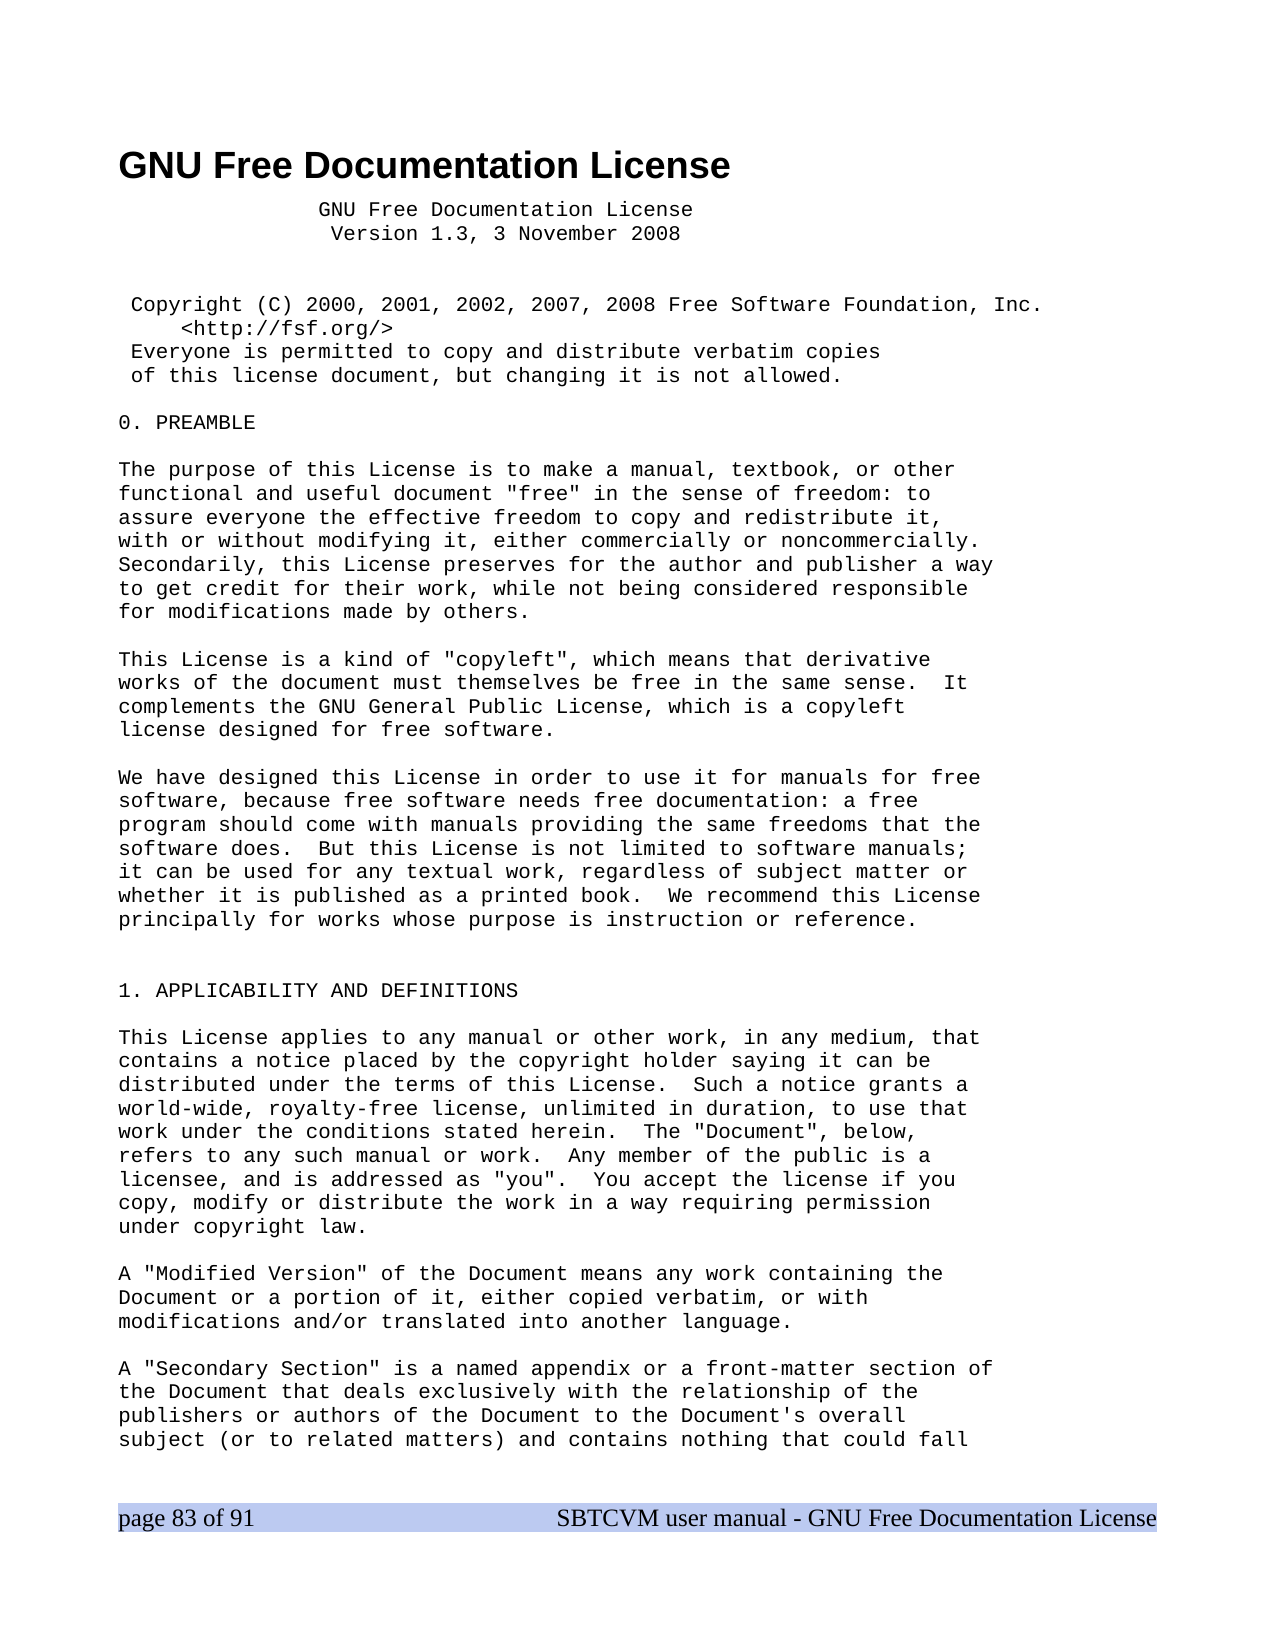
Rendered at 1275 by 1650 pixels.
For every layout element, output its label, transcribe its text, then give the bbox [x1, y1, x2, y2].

text copy, modify or distribute the work in a way requiring permission [118, 1192, 1157, 1216]
text Version 1.3, 3 November 2008 [118, 223, 1157, 247]
text to get credit for their work, while not being considered responsible [118, 578, 1157, 601]
text Everyone is permitted to copy and distribute verbatim copies [118, 341, 1157, 365]
text 0. PREAMBLE [118, 412, 1157, 436]
text world-wide, royalty-free license, unlimited in duration, to use that [118, 1098, 1157, 1121]
text GNU Free Documentation License [118, 199, 1157, 223]
text functional and useful document "free" in the sense of freedom: to [118, 483, 1157, 507]
text distributed under the terms of this License. Such a notice grants a [118, 1074, 1157, 1098]
text refers to any such manual or work. Any member of the public is a [118, 1145, 1157, 1169]
text principally for works whose purpose is instruction or reference. [118, 909, 1157, 932]
text works of the document must themselves be free in the same sense. It [118, 672, 1157, 696]
text the Document that deals exclusively with the relationship of the [118, 1382, 1157, 1405]
text for modifications made by others. [118, 601, 1157, 625]
text whether it is published as a printed book. We recommend this License [118, 885, 1157, 909]
text 1. APPLICABILITY AND DEFINITIONS [118, 979, 1157, 1003]
text A "Modified Version" of the Document means any work containing the [118, 1263, 1157, 1287]
text Document or a portion of it, either copied verbatim, or with [118, 1287, 1157, 1311]
text complements the GNU General Public License, which is a copyleft [118, 696, 1157, 719]
text We have designed this License in order to use it for manuals for free [118, 767, 1157, 790]
text program should come with manuals providing the same freedoms that the [118, 814, 1157, 838]
text This License is a kind of "copyleft", which means that derivative [118, 648, 1157, 672]
text software does. But this License is not limited to software manuals; [118, 838, 1157, 861]
text publishers or authors of the Document to the Document's overall [118, 1405, 1157, 1429]
text subject (or to related matters) and contains nothing that could fall [118, 1429, 1157, 1452]
text The purpose of this License is to make a manual, textbook, or other [118, 459, 1157, 483]
text modifications and/or translated into another language. [118, 1311, 1157, 1334]
text work under the conditions stated herein. The "Document", below, [118, 1121, 1157, 1145]
text This License applies to any manual or other work, in any medium, that [118, 1027, 1157, 1051]
text licensee, and is addressed as "you". You accept the license if you [118, 1169, 1157, 1192]
text license designed for free software. [118, 719, 1157, 743]
text with or without modifying it, either commercially or noncommercially. [118, 530, 1157, 554]
text Copyright (C) 2000, 2001, 2002, 2007, 2008 Free Software Foundation, Inc. [118, 294, 1157, 317]
text contains a notice placed by the copyright holder saying it can be [118, 1051, 1157, 1074]
text assure everyone the effective freedom to copy and redistribute it, [118, 507, 1157, 530]
text of this license document, but changing it is not allowed. [118, 365, 1157, 388]
text <http://fsf.org/> [118, 317, 1157, 341]
text Secondarily, this License preserves for the author and publisher a way [118, 554, 1157, 578]
text software, because free software needs free documentation: a free [118, 790, 1157, 814]
text A "Secondary Section" is a named appendix or a front-matter section of [118, 1358, 1157, 1382]
subtitle GNU Free Documentation License [118, 143, 1157, 187]
text under copyright law. [118, 1216, 1157, 1240]
text it can be used for any textual work, regardless of subject matter or [118, 861, 1157, 885]
